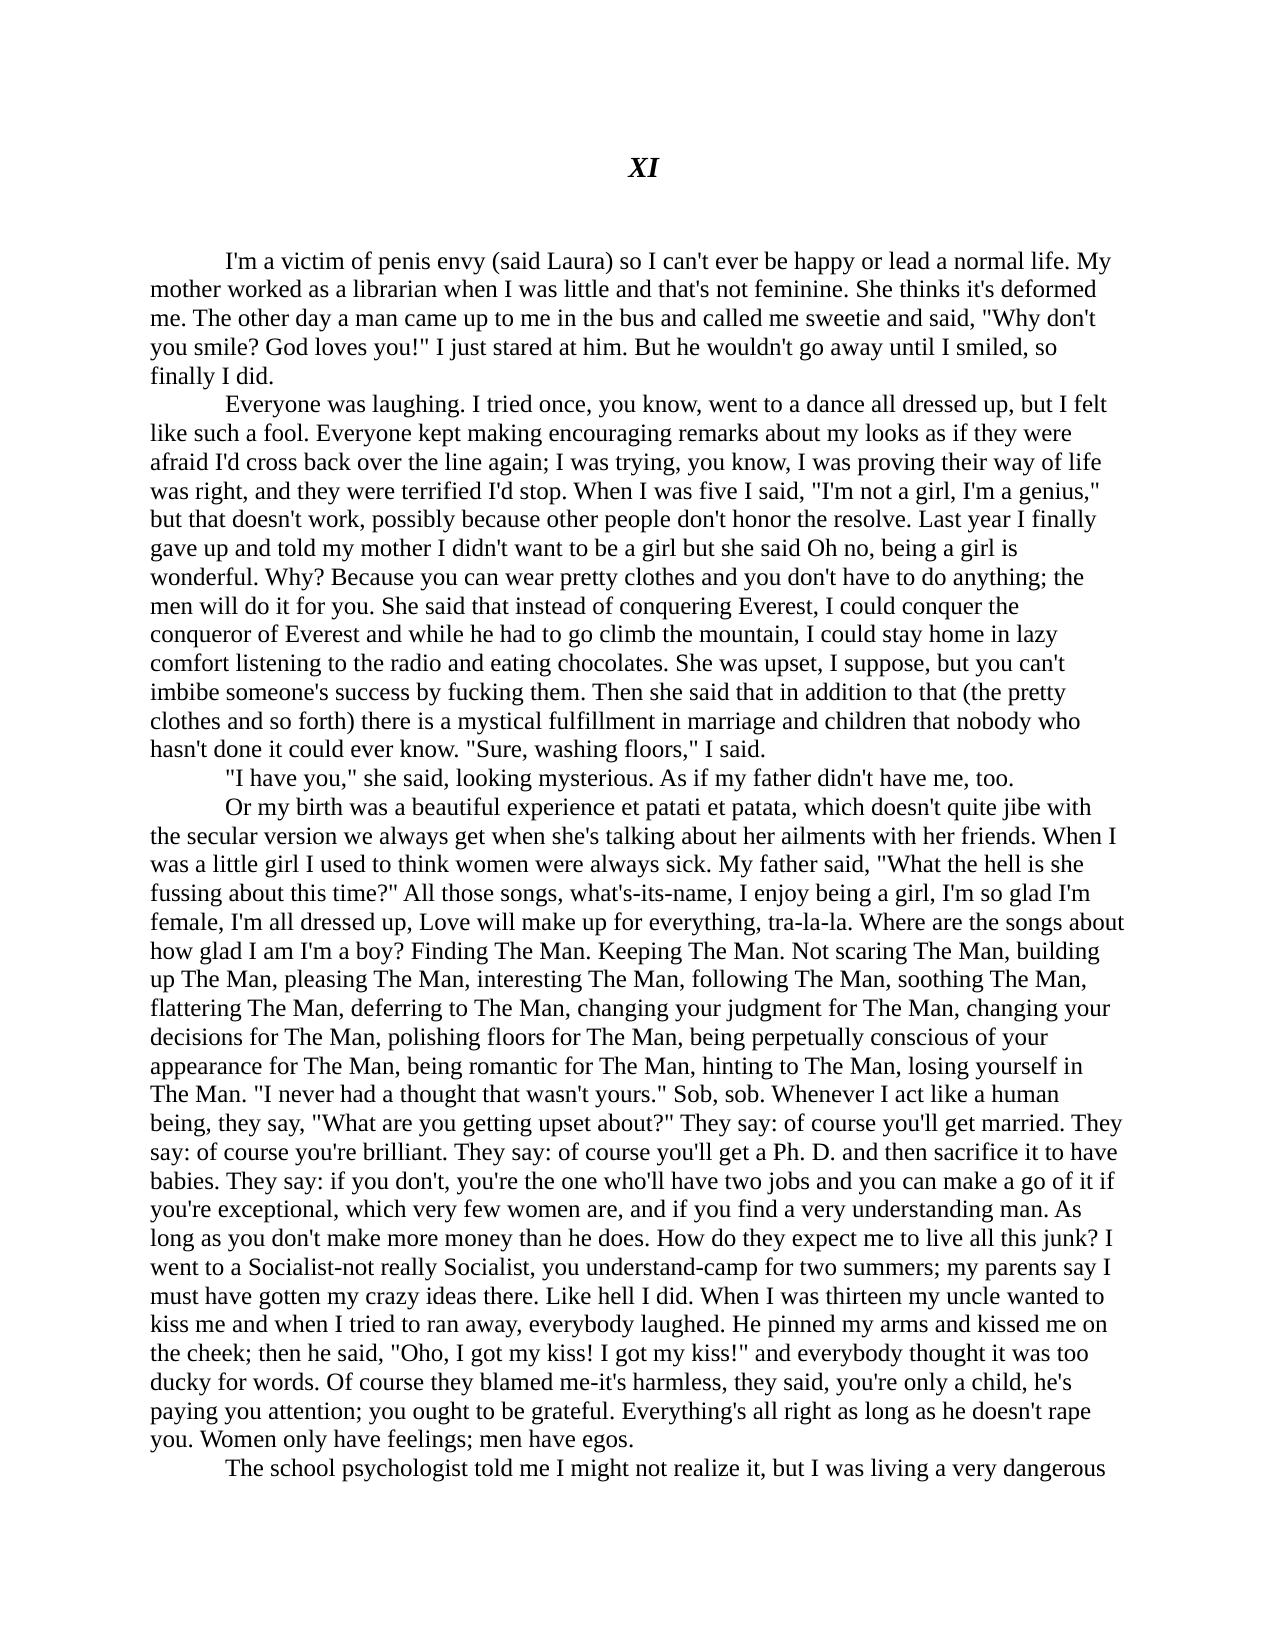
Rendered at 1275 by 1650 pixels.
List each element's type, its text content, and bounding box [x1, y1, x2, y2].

text The school psychologist told me I might not realize it, but I was living a very dangerous [150, 1453, 1125, 1482]
text I'm a victim of penis envy (said Laura) so I can't ever be happy or lead a normal life. My mother worked as a librarian when I was little and that's not feminine. She thinks it's deformed me. The other day a man came up to me in the bus and called me sweetie and said, "Why don't you smile? God loves you!" I just stared at him. But he wouldn't go away until I smiled, so finally I did. [150, 246, 1125, 389]
text Or my birth was a beautiful experience et patati et patata, which doesn't quite jibe with the secular version we always get when she's talking about her ailments with her friends. When I was a little girl I used to think women were always sick. My father said, "What the hell is she fussing about this time?" All those songs, what's-its-name, I enjoy being a girl, I'm so glad I'm female, I'm all dressed up, Love will make up for everything, tra-la-la. Where are the songs about how glad I am I'm a boy? Finding The Man. Keeping The Man. Not scaring The Man, building up The Man, pleasing The Man, interesting The Man, following The Man, soothing The Man, flattering The Man, deferring to The Man, changing your judgment for The Man, changing your decisions for The Man, polishing floors for The Man, being perpetually conscious of your appearance for The Man, being romantic for The Man, hinting to The Man, losing yourself in The Man. "I never had a thought that wasn't yours." Sob, sob. Whenever I act like a human being, they say, "What are you getting upset about?" They say: of course you'll get married. They say: of course you're brilliant. They say: of course you'll get a Ph. D. and then sacrifice it to have babies. They say: if you don't, you're the one who'll have two jobs and you can make a go of it if you're exceptional, which very few women are, and if you find a very understanding man. As long as you don't make more money than he does. How do they expect me to live all this junk? I went to a Socialist-not really Socialist, you understand-camp for two summers; my parents say I must have gotten my crazy ideas there. Like hell I did. When I was thirteen my uncle wanted to kiss me and when I tried to ran away, everybody laughed. He pinned my arms and kissed me on the cheek; then he said, "Oho, I got my kiss! I got my kiss!" and everybody thought it was too ducky for words. Of course they blamed me-it's harmless, they said, you're only a child, he's paying you attention; you ought to be grateful. Everything's all right as long as he doesn't rape you. Women only have feelings; men have egos. [150, 792, 1125, 1453]
text "I have you," she said, looking mysterious. As if my father didn't have me, too. [150, 763, 1125, 792]
subtitle XI [150, 150, 1125, 183]
text Everyone was laughing. I tried once, you know, went to a dance all dressed up, but I felt like such a fool. Everyone kept making encouraging remarks about my looks as if they were afraid I'd cross back over the line again; I was trying, you know, I was proving their way of life was right, and they were terrified I'd stop. When I was five I said, "I'm not a girl, I'm a genius," but that doesn't work, possibly because other people don't honor the resolve. Last year I finally gave up and told my mother I didn't want to be a girl but she said Oh no, being a girl is wonderful. Why? Because you can wear pretty clothes and you don't have to do anything; the men will do it for you. She said that instead of conquering Everest, I could conquer the conqueror of Everest and while he had to go climb the mountain, I could stay home in lazy comfort listening to the radio and eating chocolates. She was upset, I suppose, but you can't imbibe someone's success by fucking them. Then she said that in addition to that (the pretty clothes and so forth) there is a mystical fulfillment in marriage and children that nobody who hasn't done it could ever know. "Sure, washing floors," I said. [150, 389, 1125, 763]
